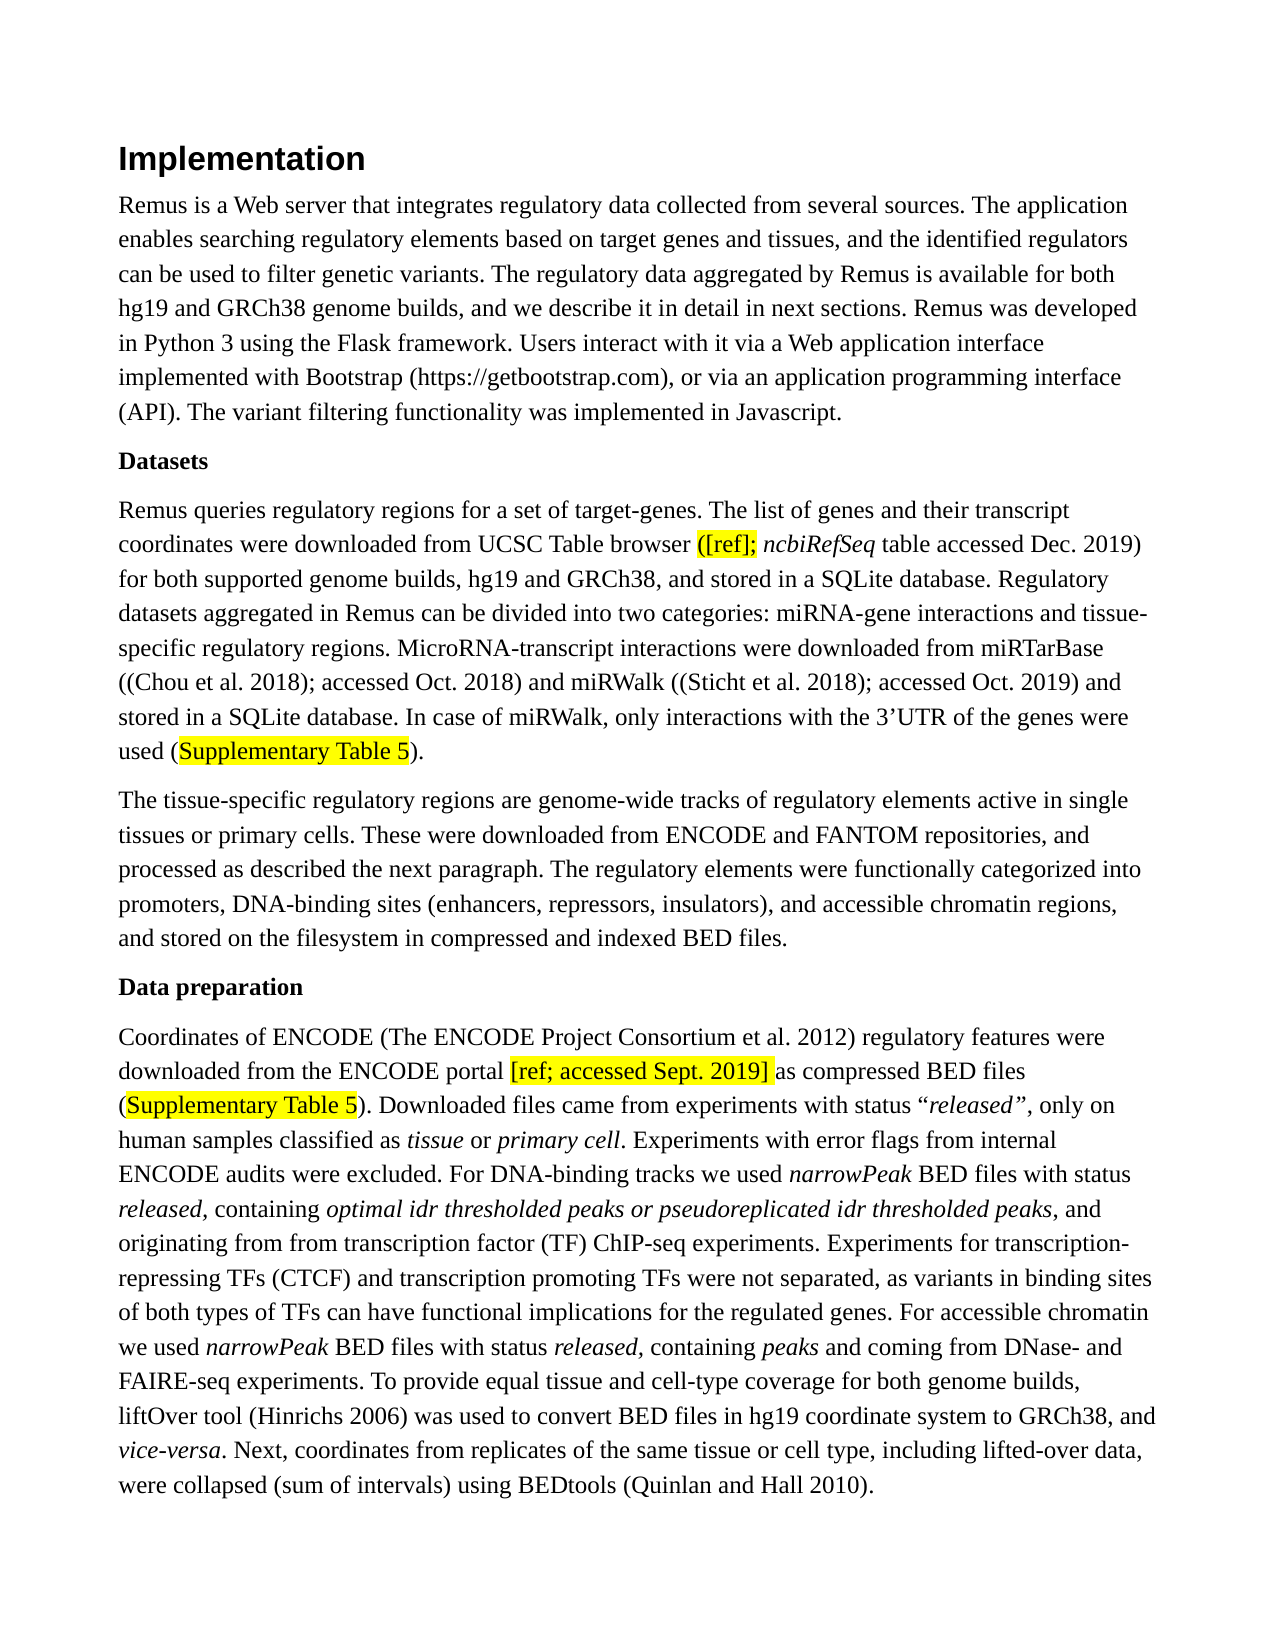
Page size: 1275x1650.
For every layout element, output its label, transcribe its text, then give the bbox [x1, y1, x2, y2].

text Remus is a Web server that integrates regulatory data collected from several sources. The application enables searching regulatory elements based on target genes and tissues, and the identified regulators can be used to filter genetic variants. The regulatory data aggregated by Remus is available for both hg19 and GRCh38 genome builds, and we describe it in detail in next sections. Remus was developed in Python 3 using the Flask framework. Users interact with it via a Web application interface implemented with Bootstrap (https://getbootstrap.com), or via an application programming interface (API). The variant filtering functionality was implemented in Javascript. [118, 190, 1157, 426]
text Datasets [118, 446, 1157, 475]
text The tissue-specific regulatory regions are genome-wide tracks of regulatory elements active in single tissues or primary cells. These were downloaded from ENCODE and FANTOM repositories, and processed as described the next paragraph. The regulatory elements were functionally categorized into promoters, DNA-binding sites (enhancers, repressors, insulators), and accessible chromatin regions, and stored on the filesystem in compressed and indexed BED files. [118, 786, 1157, 952]
text Data preparation [118, 972, 1157, 1001]
text Remus queries regulatory regions for a set of target-genes. The list of genes and their transcript coordinates were downloaded from UCSC Table browser ([ref]; ncbiRefSeq table accessed Dec. 2019) for both supported genome builds, hg19 and GRCh38, and stored in a SQLite database. Regulatory datasets aggregated in Remus can be divided into two categories: miRNA-gene interactions and tissue-specific regulatory regions. MicroRNA-transcript interactions were downloaded from miRTarBase ((Chou et al. 2018)⁠; accessed Oct. 2018) and miRWalk ((Sticht et al. 2018)⁠; accessed Oct. 2019) and stored in a SQLite database. In case of miRWalk, only interactions with the 3’UTR of the genes were used (Supplementary Table 5). [118, 495, 1157, 765]
text Coordinates of ENCODE (The ENCODE Project Consortium et al. 2012) regulatory features were downloaded from the ENCODE portal [ref; accessed Sept. 2019] as compressed BED files (Supplementary Table 5). Downloaded files came from experiments with status “released”, only on human samples classified as tissue or primary cell. Experiments with error flags from internal ENCODE audits were excluded. For DNA-binding tracks we used narrowPeak BED files with status released, containing optimal idr thresholded peaks or pseudoreplicated idr thresholded peaks, and originating from from transcription factor (TF) ChIP-seq experiments. Experiments for transcription-repressing TFs (CTCF) and transcription promoting TFs were not separated, as variants in binding sites of both types of TFs can have functional implications for the regulated genes. For accessible chromatin we used narrowPeak BED files with status released, containing peaks and coming from DNase- and FAIRE-seq experiments. To provide equal tissue and cell-type coverage for both genome builds, liftOver tool (Hinrichs 2006)⁠ was used to convert BED files in hg19 coordinate system to GRCh38, and vice-versa. Next, coordinates from replicates of the same tissue or cell type, including lifted-over data, were collapsed (sum of intervals) using BEDtools (Quinlan and Hall 2010)⁠. [118, 1022, 1157, 1498]
subtitle Implementation [118, 139, 1157, 178]
